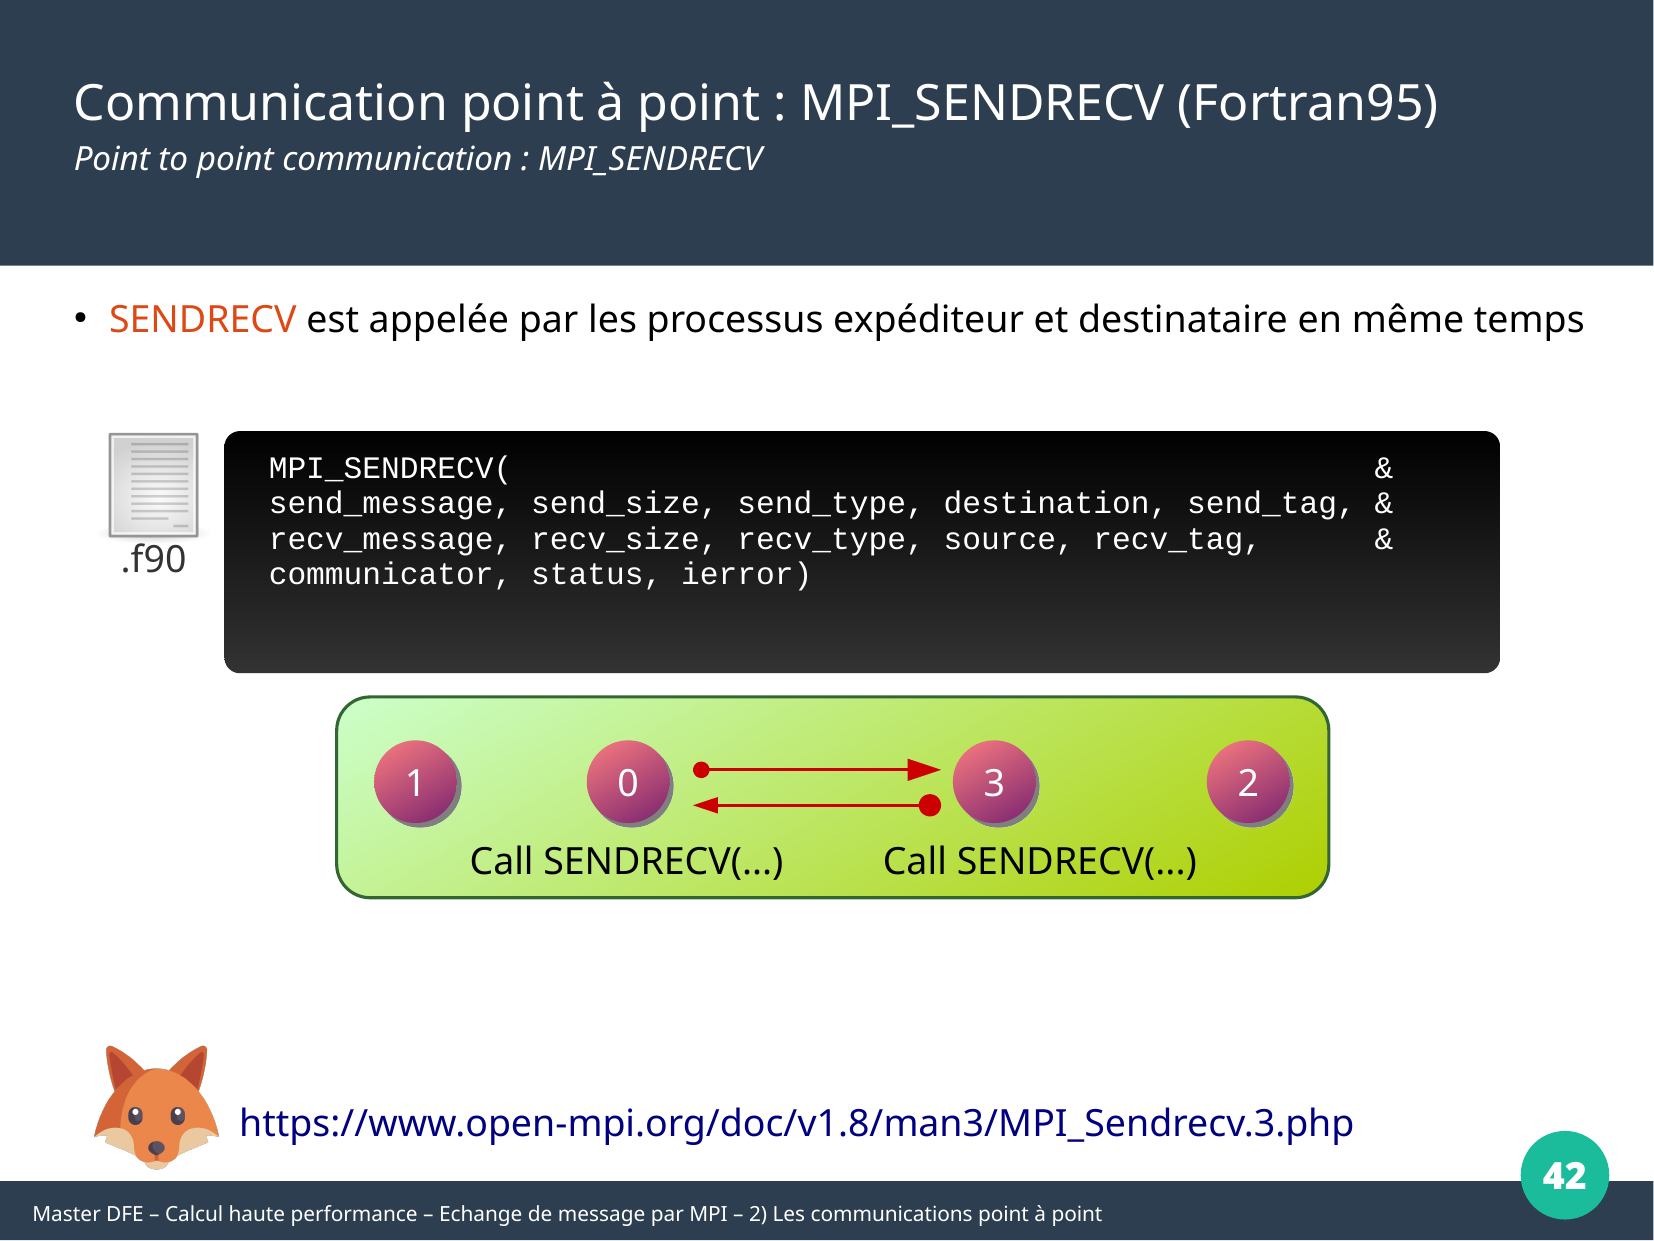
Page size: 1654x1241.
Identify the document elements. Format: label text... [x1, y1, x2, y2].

text_box [224, 431, 1501, 674]
picture [94, 1045, 219, 1170]
text_box 3 [952, 740, 1036, 824]
text_box https://www.open-mpi.org/doc/v1.8/man3/MPI_Sendrecv.3.php [224, 1088, 1489, 1158]
picture [94, 428, 213, 524]
text_box .f90 [76, 524, 231, 591]
text_box 1 [374, 740, 457, 824]
text_box Communication point à point : MPI_SENDRECV (Fortran95) Point to point communication : MPI_SENDRECV [59, 59, 1619, 254]
text_box Call SENDRECV(...) [868, 826, 1235, 898]
text_box 2 [1206, 740, 1290, 824]
text_box [336, 696, 1329, 898]
text_box 0 [586, 740, 670, 824]
text_box Master DFE – Calcul haute performance – Echange de message par MPI – 2) Les communications point à point [17, 1191, 1436, 1235]
text_box SENDRECV est appelée par les processus expéditeur et destinataire en même temps [59, 285, 1619, 355]
text_box MPI_SENDRECV( & send_message, send_size, send_type, destination, send_tag, & recv_message, recv_size, recv_type, source, recv_tag, & communicator, status, ierror) [253, 444, 1465, 602]
text_box Call SENDRECV(...) [454, 826, 851, 898]
